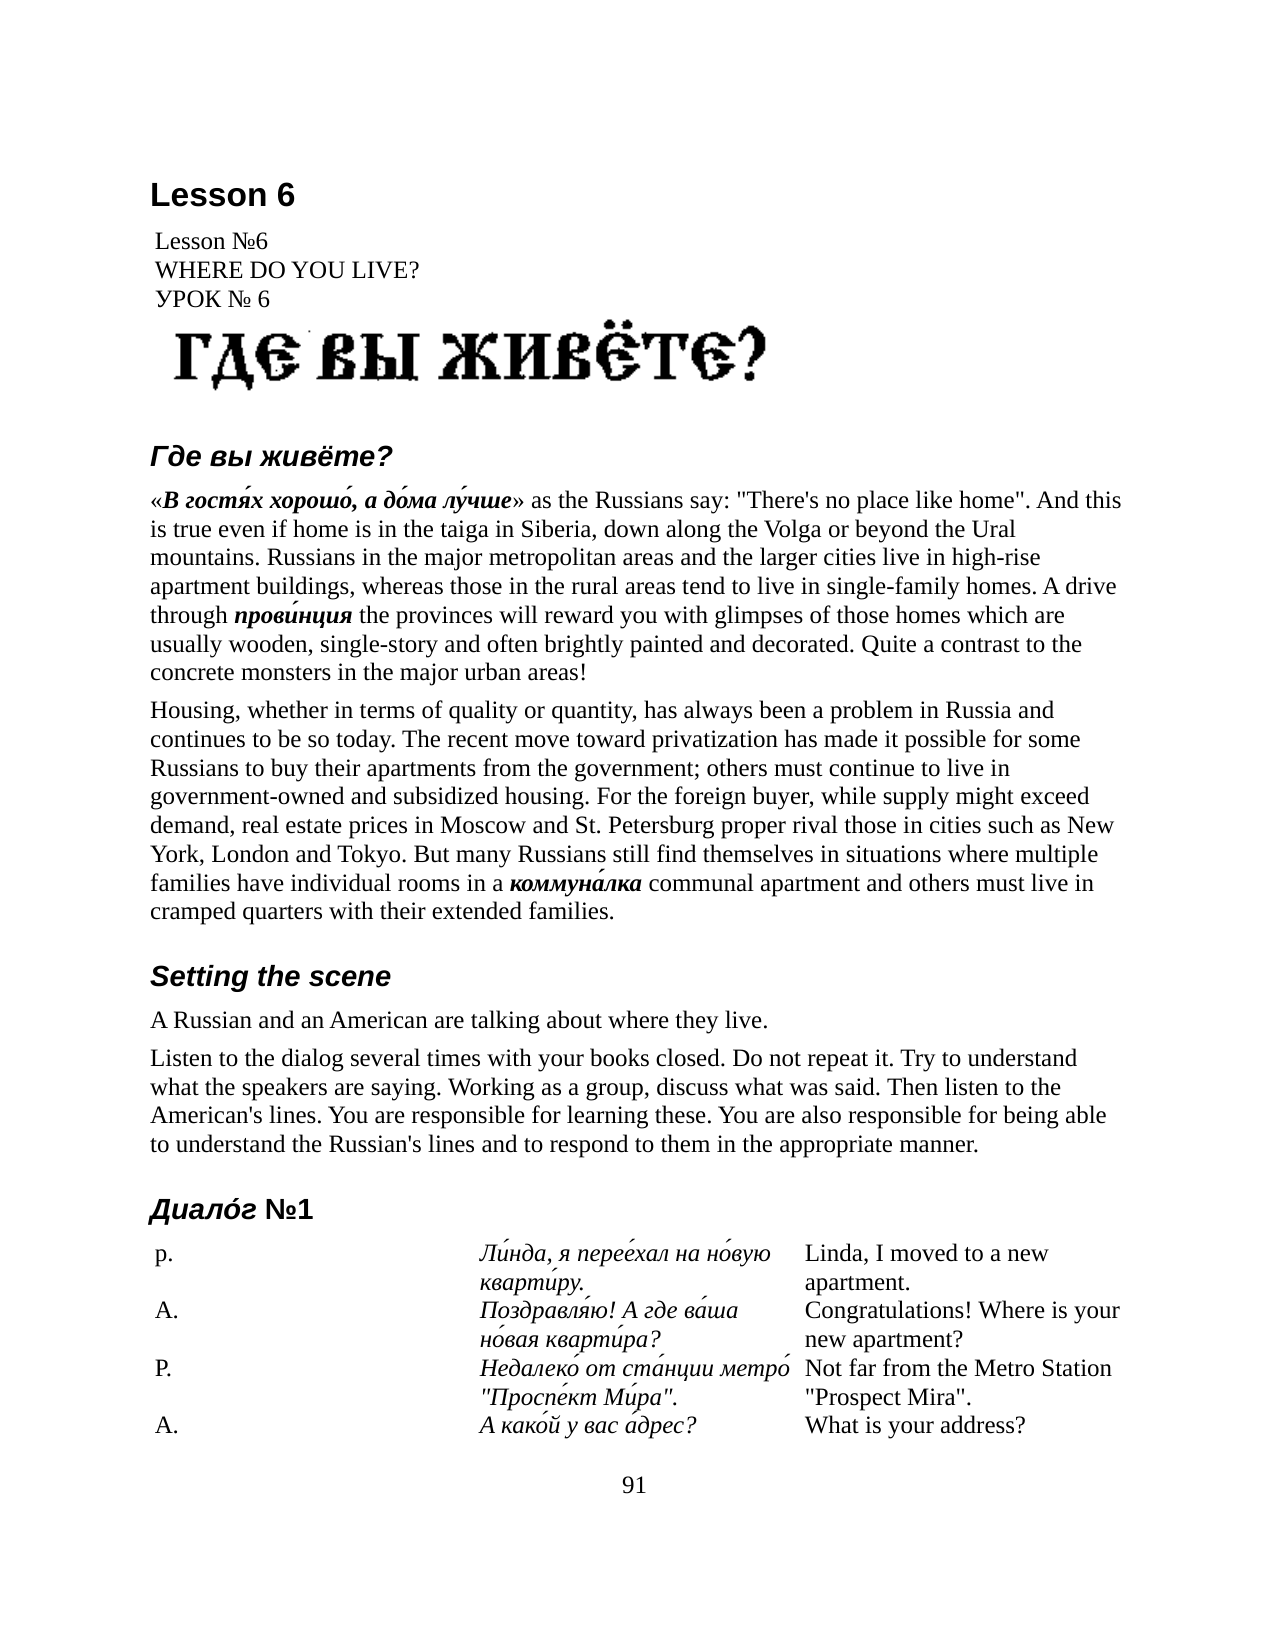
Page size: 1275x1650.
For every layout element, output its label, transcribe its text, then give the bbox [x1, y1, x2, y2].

text Listen to the dialog several times with your books closed. Do not repeat it. Try to understand what the speakers are saying. Working as a group, discuss what was said. Then listen to the American's lines. You are responsible for learning these. You are also responsible for being able to understand the Russian's lines and to respond to them in the appropriate manner. [150, 1043, 1125, 1158]
picture [154, 312, 792, 414]
table_cell Congratulations! Where is your new apartment? [800, 1295, 1125, 1353]
table_cell [150, 313, 154, 414]
table_cell Недалеко́ от ста́нции метро́ "Проспе́кт Ми́ра". [475, 1353, 800, 1410]
subtitle Диало́г №1 [150, 1192, 1125, 1225]
table_cell What is your address? [800, 1410, 1125, 1439]
table_cell A. [150, 1295, 475, 1353]
table_header Linda, I moved to a new apartment. [800, 1238, 1125, 1295]
text Housing, whether in terms of quality or quantity, has always been a problem in Russia and continues to be so today. The recent move toward privatization has made it possible for some Russians to buy their apartments from the government; others must continue to live in government-owned and subsidized housing. For the foreign buyer, while supply might exceed demand, real estate prices in Moscow and St. Petersburg proper rival those in cities such as New York, London and Tokyo. But many Russians still find themselves in situations where multiple families have individual rooms in a коммуна́лка communal apartment and others must live in cramped quarters with their extended families. [150, 695, 1125, 925]
text «В гостя́х хорошо́, а до́ма лу́чше» as the Russians say: "There's no place like home". And this is true even if home is in the taiga in Siberia, down along the Volga or beyond the Ural mountains. Russians in the major metropolitan areas and the larger cities live in high-rise apartment buildings, whereas those in the rural areas tend to live in single-family homes. A drive through прови́нция the provinces will reward you with glimpses of those homes which are usually wooden, single-story and often brightly painted and decorated. Quite a contrast to the concrete monsters in the major urban areas! [150, 485, 1125, 686]
table_header Lesson №6 [150, 226, 1125, 255]
table_header Ли́нда, я перее́хал на но́вую кварти́ру. [475, 1238, 800, 1295]
table_cell УРОК № 6 [150, 284, 1125, 312]
table_cell A. [150, 1410, 475, 1439]
table_cell Not far from the Metro Station "Prospect Mira". [800, 1353, 1125, 1410]
table_cell А како́й у вас а́дрес? [475, 1410, 800, 1439]
table_cell [792, 313, 1125, 414]
subtitle Lesson 6 [150, 175, 1125, 214]
text A Russian and an American are talking about where they live. [150, 1005, 1125, 1034]
table_cell P. [150, 1353, 475, 1410]
table_header p. [150, 1238, 475, 1295]
table_cell Поздравля́ю! А где ва́ша но́вая кварти́ра? [475, 1295, 800, 1353]
subtitle Setting the scene [150, 959, 1125, 993]
subtitle Где вы живёте? [150, 439, 1125, 472]
table_cell WHERE DO YOU LIVE? [150, 255, 1125, 284]
